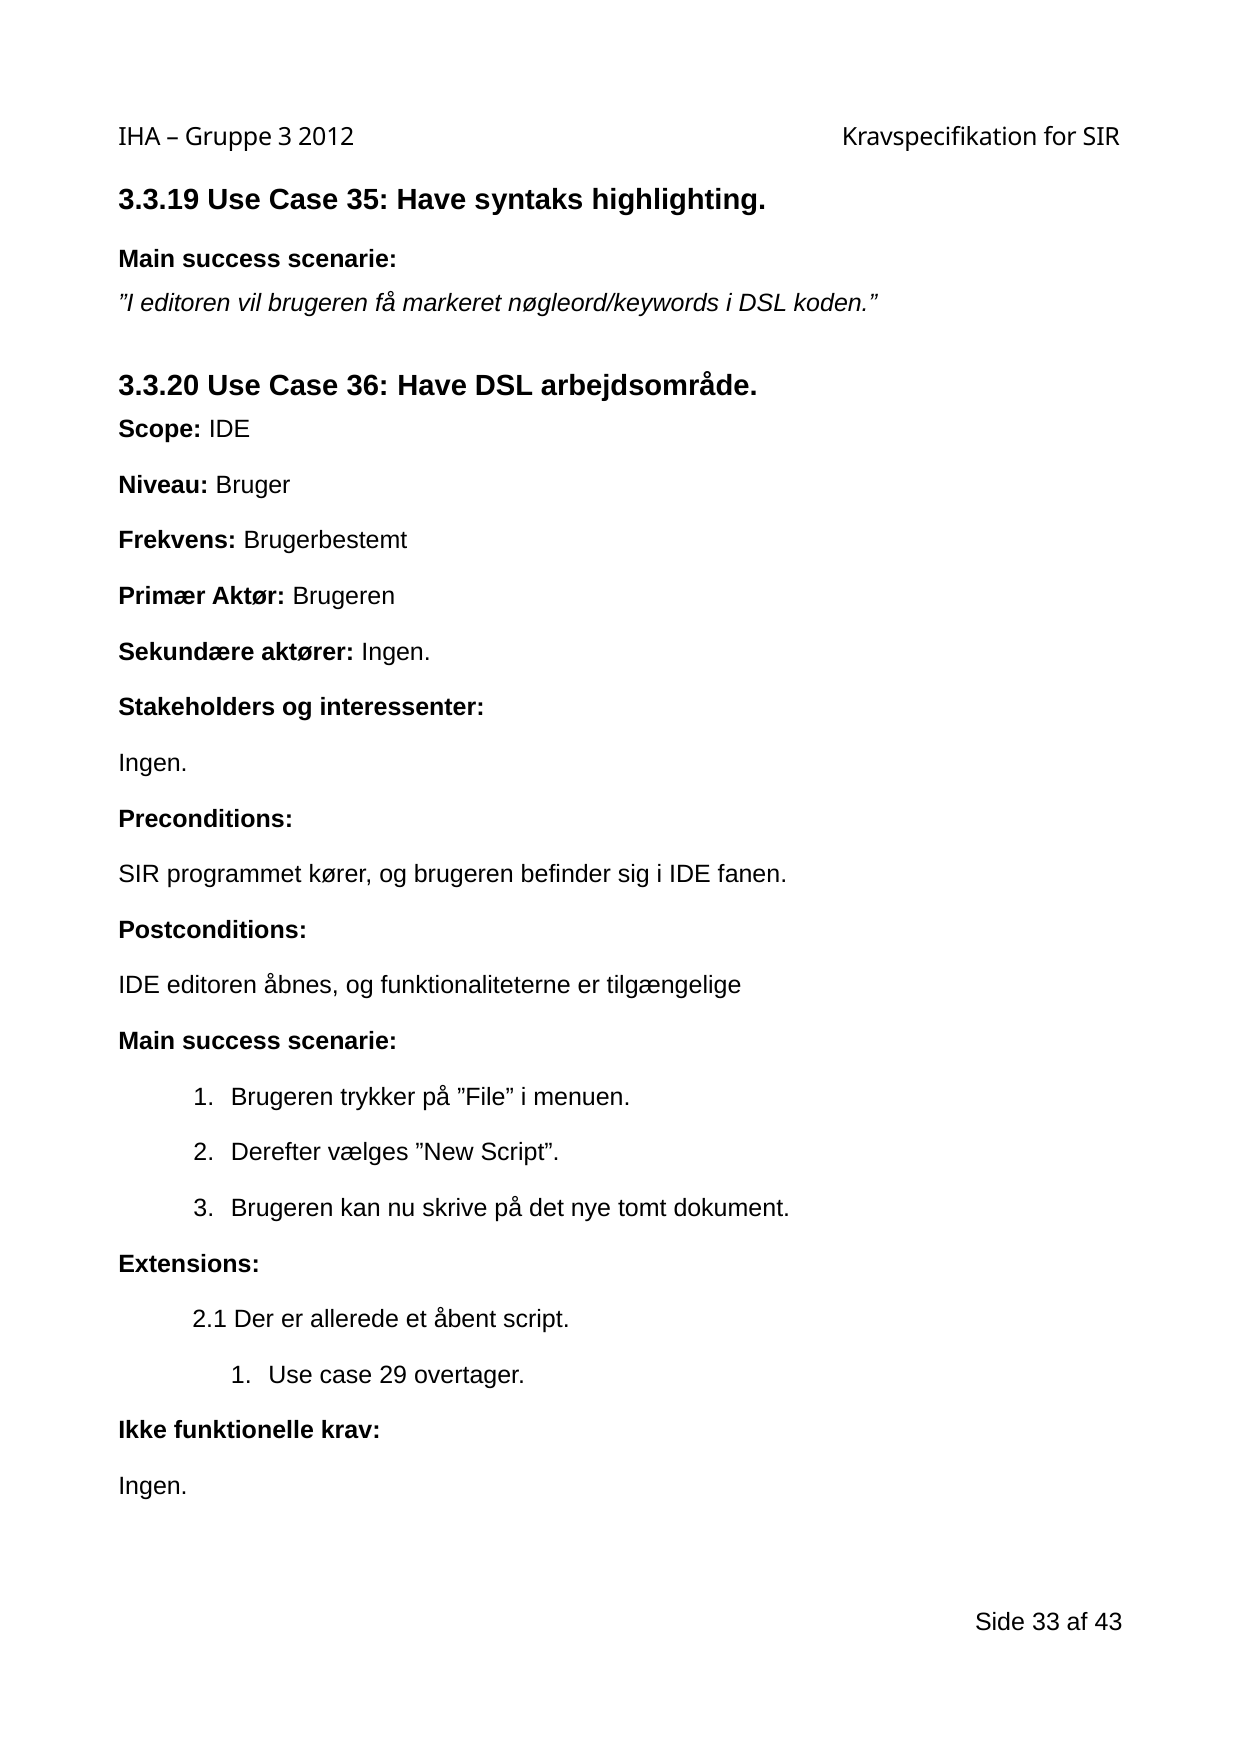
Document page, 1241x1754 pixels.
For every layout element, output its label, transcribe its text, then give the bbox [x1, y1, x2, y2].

list Brugeren kan nu skrive på det nye tomt dokument. [193, 1193, 1122, 1222]
text Postconditions: [118, 915, 1122, 944]
text 2.1 Der er allerede et åbent script. [118, 1304, 1122, 1333]
text ”I editoren vil brugeren få markeret nøgleord/keywords i DSL koden.” [118, 288, 1122, 316]
text Extensions: [118, 1249, 1122, 1277]
text Ingen. [118, 1471, 1122, 1500]
text Ikke funktionelle krav: [118, 1416, 1122, 1444]
text Ingen. [118, 748, 1122, 777]
list Brugeren trykker på ”File” i menuen. [193, 1082, 1122, 1111]
text Niveau: Bruger [118, 470, 1122, 499]
subtitle 3.3.19 Use Case 35: Have syntaks highlighting. [118, 182, 1122, 215]
list Use case 29 overtager. [231, 1360, 1122, 1389]
text Preconditions: [118, 804, 1122, 832]
text Main success scenarie: [118, 1026, 1122, 1055]
text Stakeholders og interessenter: [118, 692, 1122, 721]
text Main success scenarie: [118, 244, 1122, 273]
text IDE editoren åbnes, og funktionaliteterne er tilgængelige [118, 971, 1122, 999]
text Sekundære aktører: Ingen. [118, 637, 1122, 666]
text SIR programmet kører, og brugeren befinder sig i IDE fanen. [118, 859, 1122, 888]
list Derefter vælges ”New Script”. [193, 1137, 1122, 1166]
text Scope: IDE [118, 414, 1122, 443]
text Primær Aktør: Brugeren [118, 581, 1122, 610]
text Frekvens: Brugerbestemt [118, 526, 1122, 554]
subtitle 3.3.20 Use Case 36: Have DSL arbejdsområde. [118, 368, 1122, 402]
